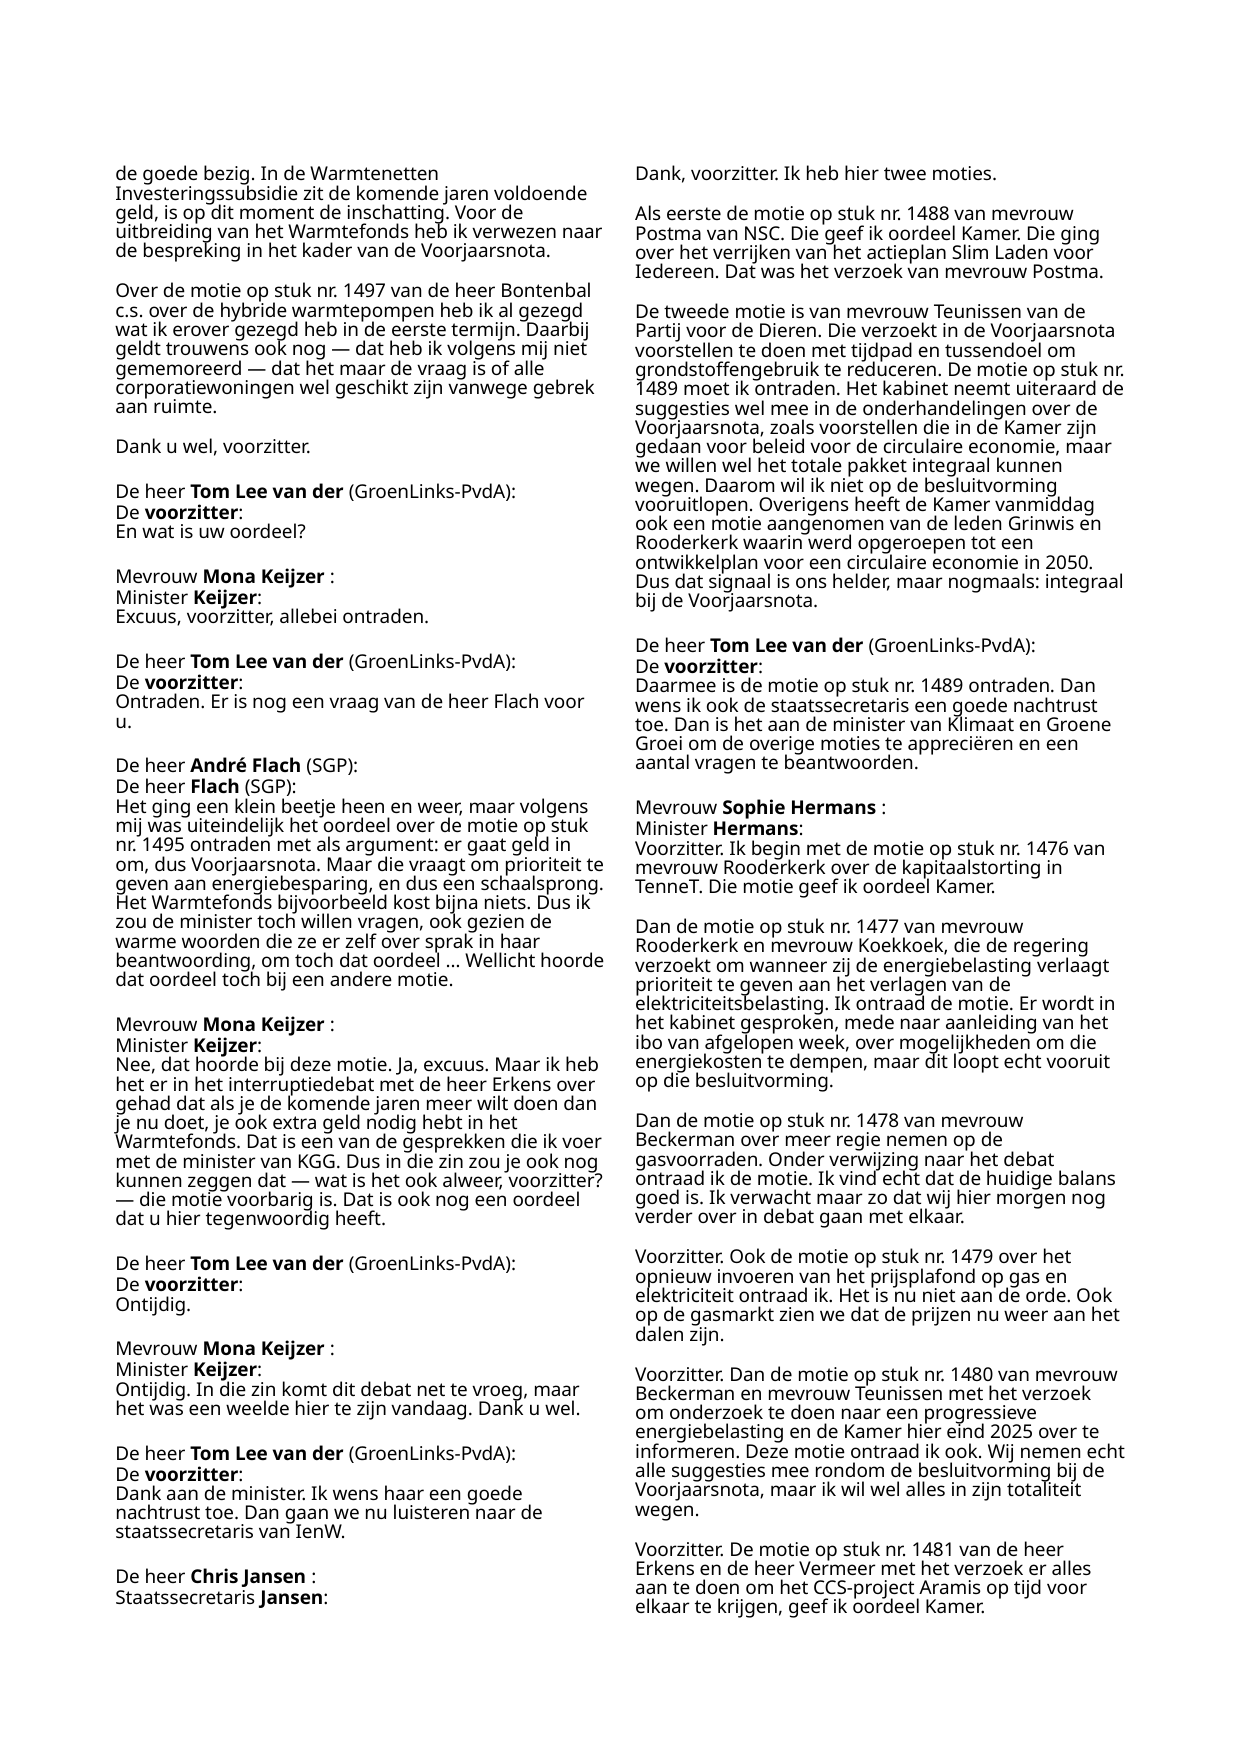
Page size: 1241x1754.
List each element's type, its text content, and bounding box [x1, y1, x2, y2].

text Dank aan de minister. Ik wens haar een goede nachtrust toe. Dan gaan we nu luisteren naar de staatssecretaris van IenW. [115, 1485, 605, 1543]
text Minister Keijzer: [115, 1037, 605, 1056]
text En wat is uw oordeel? [115, 523, 605, 542]
text Daarmee is de motie op stuk nr. 1489 ontraden. Dan wens ik ook de staatssecretaris een goede nachtrust toe. Dan is het aan de minister van Klimaat en Groene Groei om de overige moties te appreciëren en een aantal vragen te beantwoorden. [635, 677, 1125, 774]
text Dan de motie op stuk nr. 1477 van mevrouw Rooderkerk en mevrouw Koekkoek, die de regering verzoekt om wanneer zij de energiebelasting verlaagt prioriteit te geven aan het verlagen van de elektriciteitsbelasting. Ik ontraad de motie. Er wordt in het kabinet gesproken, mede naar aanleiding van het ibo van afgelopen week, over mogelijkheden om die energiekosten te dempen, maar dit loopt echt vooruit op die besluitvorming. [635, 918, 1125, 1091]
text De heer Tom Lee van der (GroenLinks-PvdA): [635, 632, 1125, 658]
text Mevrouw Mona Keijzer : [115, 1011, 605, 1037]
text Voorzitter. De motie op stuk nr. 1481 van de heer Erkens en de heer Vermeer met het verzoek er alles aan te doen om het CCS-project Aramis op tijd voor elkaar te krijgen, geef ik oordeel Kamer. [635, 1541, 1125, 1618]
text Ontijdig. [115, 1296, 605, 1315]
text De tweede motie is van mevrouw Teunissen van de Partij voor de Dieren. Die verzoekt in de Voorjaarsnota voorstellen te doen met tijdpad en tussendoel om grondstoffengebruik te reduceren. De motie op stuk nr. 1489 moet ik ontraden. Het kabinet neemt uiteraard de suggesties wel mee in de onderhandelingen over de Voorjaarsnota, zoals voorstellen die in de Kamer zijn gedaan voor beleid voor de circulaire economie, maar we willen wel het totale pakket integraal kunnen wegen. Daarom wil ik niet op de besluitvorming vooruitlopen. Overigens heeft de Kamer vanmiddag ook een motie aangenomen van de leden Grinwis en Rooderkerk waarin werd opgeroepen tot een ontwikkelplan voor een circulaire economie in 2050. Dus dat signaal is ons helder, maar nogmaals: integraal bij de Voorjaarsnota. [635, 303, 1125, 611]
text Voorzitter. Ik begin met de motie op stuk nr. 1476 van mevrouw Rooderkerk over de kapitaalstorting in TenneT. Die motie geef ik oordeel Kamer. [635, 839, 1125, 897]
text Excuus, voorzitter, allebei ontraden. [115, 608, 605, 627]
text Minister Keijzer: [115, 589, 605, 608]
text De voorzitter: [115, 504, 605, 523]
text De heer Tom Lee van der (GroenLinks-PvdA): [115, 1251, 605, 1276]
text Minister Keijzer: [115, 1361, 605, 1381]
text Ontraden. Er is nog een vraag van de heer Flach voor u. [115, 693, 605, 732]
text Minister Hermans: [635, 820, 1125, 839]
text Ontijdig. In die zin komt dit debat net te vroeg, maar het was een weelde hier te zijn vandaag. Dank u wel. [115, 1381, 605, 1419]
text De voorzitter: [115, 674, 605, 693]
text De voorzitter: [115, 1466, 605, 1485]
text De heer Tom Lee van der (GroenLinks-PvdA): [115, 1440, 605, 1466]
text Nee, dat hoorde bij deze motie. Ja, excuus. Maar ik heb het er in het interruptiedebat met de heer Erkens over gehad dat als je de komende jaren meer wilt doen dan je nu doet, je ook extra geld nodig hebt in het Warmtefonds. Dat is een van de gesprekken die ik voer met de minister van KGG. Dus in die zin zou je ook nog kunnen zeggen dat — wat is het ook alweer, voorzitter? — die motie voorbarig is. Dat is ook nog een oordeel dat u hier tegenwoordig heeft. [115, 1056, 605, 1230]
text Mevrouw Sophie Hermans : [635, 794, 1125, 820]
text Voorzitter. Ook de motie op stuk nr. 1479 over het opnieuw invoeren van het prijsplafond op gas en elektriciteit ontraad ik. Het is nu niet aan de orde. Ook op de gasmarkt zien we dat de prijzen nu weer aan het dalen zijn. [635, 1248, 1125, 1345]
text de goede bezig. In de Warmtenetten Investeringssubsidie zit de komende jaren voldoende geld, is op dit moment de inschatting. Voor de uitbreiding van het Warmtefonds heb ik verwezen naar de bespreking in het kader van de Voorjaarsnota. [115, 165, 605, 262]
text Dank, voorzitter. Ik heb hier twee moties. [635, 165, 1125, 184]
text De voorzitter: [115, 1276, 605, 1296]
text De heer Chris Jansen : [115, 1564, 605, 1589]
text Als eerste de motie op stuk nr. 1488 van mevrouw Postma van NSC. Die geef ik oordeel Kamer. Die ging over het verrijken van het actieplan Slim Laden voor Iedereen. Dat was het verzoek van mevrouw Postma. [635, 205, 1125, 282]
text Het ging een klein beetje heen en weer, maar volgens mij was uiteindelijk het oordeel over de motie op stuk nr. 1495 ontraden met als argument: er gaat geld in om, dus Voorjaarsnota. Maar die vraagt om prioriteit te geven aan energiebesparing, en dus een schaalsprong. Het Warmtefonds bijvoorbeeld kost bijna niets. Dus ik zou de minister toch willen vragen, ook gezien de warme woorden die ze er zelf over sprak in haar beantwoording, om toch dat oordeel … Wellicht hoorde dat oordeel toch bij een andere motie. [115, 798, 605, 990]
text Mevrouw Mona Keijzer : [115, 563, 605, 589]
text Mevrouw Mona Keijzer : [115, 1336, 605, 1361]
text De heer Flach (SGP): [115, 778, 605, 798]
text De heer André Flach (SGP): [115, 753, 605, 778]
text Staatssecretaris Jansen: [115, 1589, 605, 1609]
text Dank u wel, voorzitter. [115, 438, 605, 457]
text De heer Tom Lee van der (GroenLinks-PvdA): [115, 478, 605, 504]
text Dan de motie op stuk nr. 1478 van mevrouw Beckerman over meer regie nemen op de gasvoorraden. Onder verwijzing naar het debat ontraad ik de motie. Ik vind echt dat de huidige balans goed is. Ik verwacht maar zo dat wij hier morgen nog verder over in debat gaan met elkaar. [635, 1112, 1125, 1228]
text De voorzitter: [635, 658, 1125, 677]
text De heer Tom Lee van der (GroenLinks-PvdA): [115, 648, 605, 674]
text Over de motie op stuk nr. 1497 van de heer Bontenbal c.s. over de hybride warmtepompen heb ik al gezegd wat ik erover gezegd heb in de eerste termijn. Daarbij geldt trouwens ook nog — dat heb ik volgens mij niet gememoreerd — dat het maar de vraag is of alle corporatiewoningen wel geschikt zijn vanwege gebrek aan ruimte. [115, 282, 605, 417]
text Voorzitter. Dan de motie op stuk nr. 1480 van mevrouw Beckerman en mevrouw Teunissen met het verzoek om onderzoek te doen naar een progressieve energiebelasting en de Kamer hier eind 2025 over te informeren. Deze motie ontraad ik ook. Wij nemen echt alle suggesties mee rondom de besluitvorming bij de Voorjaarsnota, maar ik wil wel alles in zijn totaliteit wegen. [635, 1366, 1125, 1520]
